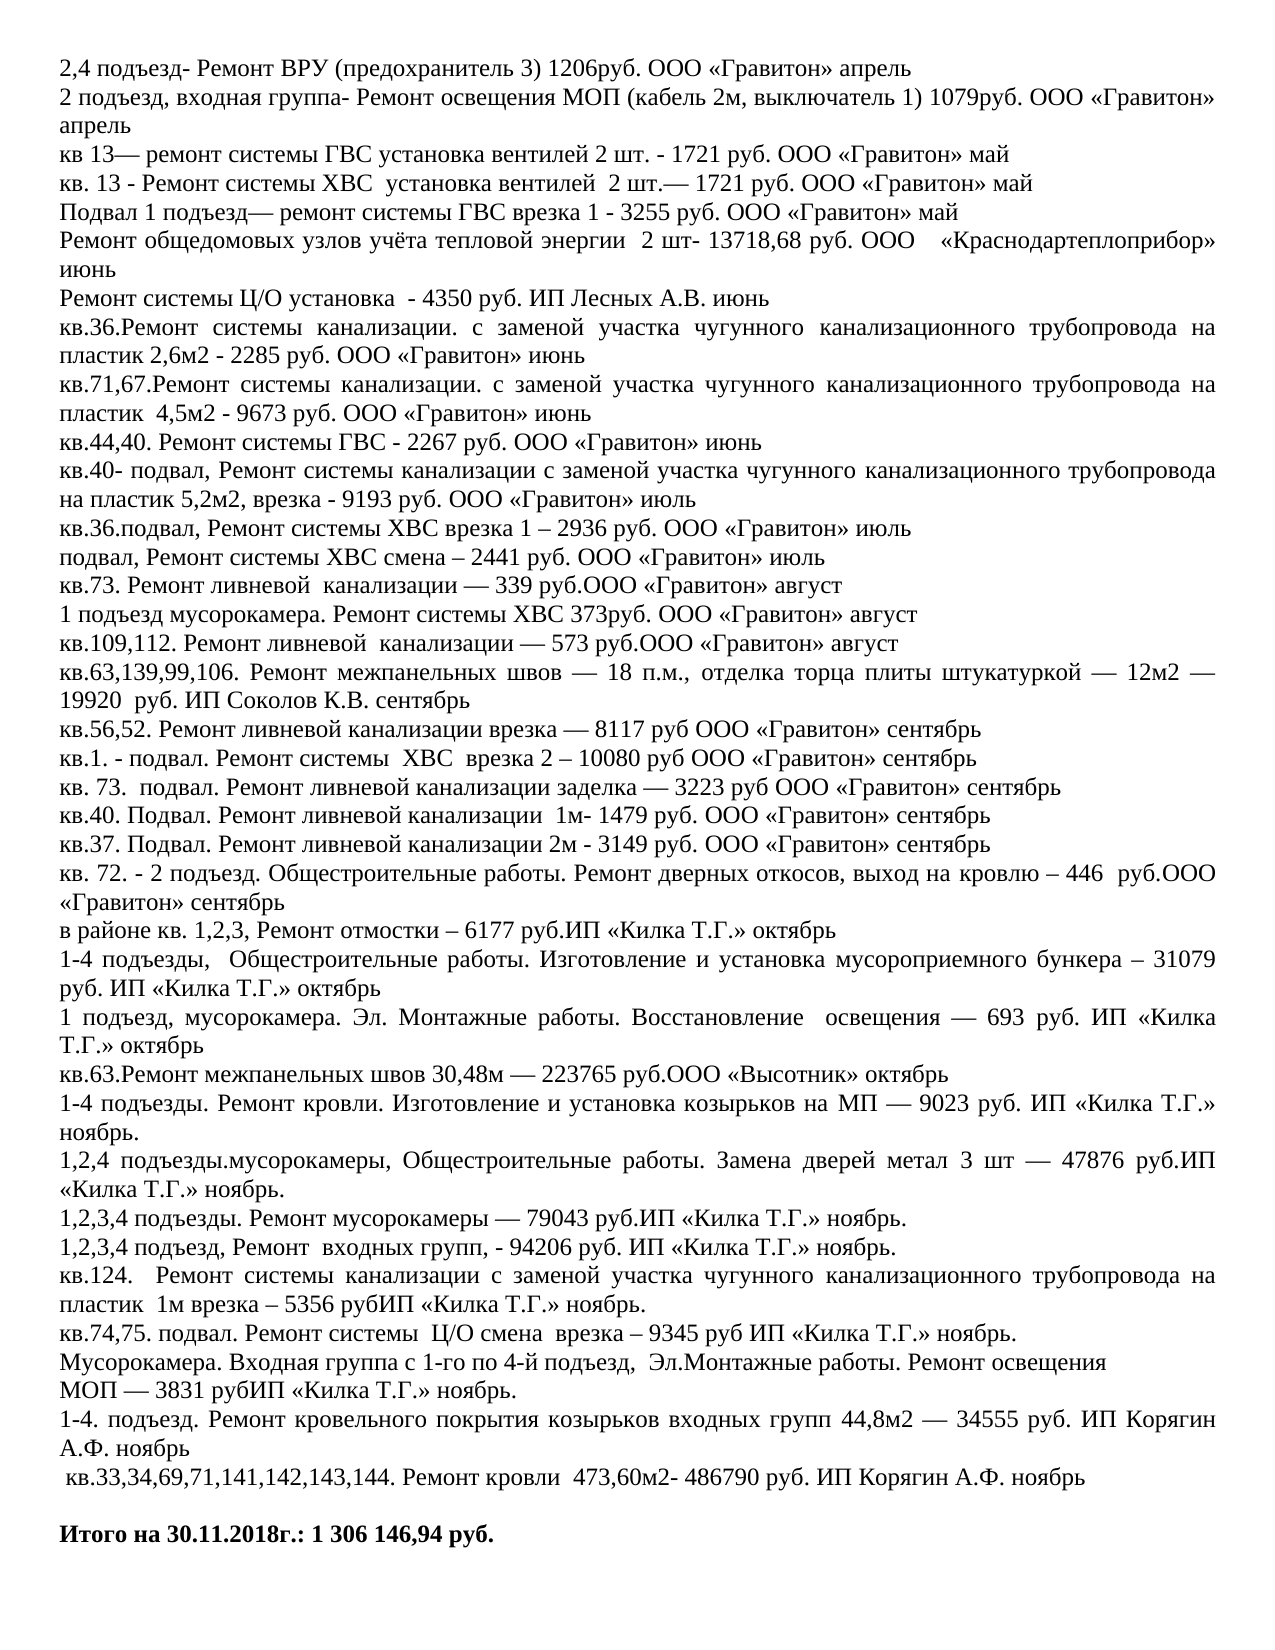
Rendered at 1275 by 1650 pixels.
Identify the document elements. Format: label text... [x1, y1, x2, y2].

text в районе кв. 1,2,3, Ремонт отмостки – 6177 руб.ИП «Килка Т.Г.» октябрь [59, 916, 1216, 944]
text 1 подъезд мусорокамера. Ремонт системы ХВС 373руб. ООО «Гравитон» август [59, 599, 1216, 628]
text 1,2,4 подъезды.мусорокамеры, Общестроительные работы. Замена дверей метал 3 шт — 47876 руб.ИП «Килка Т.Г.» ноябрь. [59, 1146, 1216, 1203]
text кв.56,52. Ремонт ливневой канализации врезка — 8117 руб ООО «Гравитон» сентябрь [59, 714, 1216, 743]
text 1 подъезд, мусорокамера. Эл. Монтажные работы. Восстановление освещения — 693 руб. ИП «Килка Т.Г.» октябрь [59, 1002, 1216, 1059]
text кв.36.Ремонт системы канализации. с заменой участка чугунного канализационного трубопровода на пластик 2,6м2 - 2285 руб. ООО «Гравитон» июнь [59, 312, 1216, 369]
text 1-4 подъезды, Общестроительные работы. Изготовление и установка мусороприемного бункера – 31079 руб. ИП «Килка Т.Г.» октябрь [59, 944, 1216, 1002]
text кв. 72. - 2 подъезд. Общестроительные работы. Ремонт дверных откосов, выход на кровлю – 446 руб.ООО «Гравитон» сентябрь [59, 858, 1216, 916]
text 1-4. подъезд. Ремонт кровельного покрытия козырьков входных групп 44,8м2 — 34555 руб. ИП Корягин А.Ф. ноябрь [59, 1404, 1216, 1462]
text Ремонт системы Ц/О установка - 4350 руб. ИП Лесных А.В. июнь [59, 283, 1216, 312]
text кв.1. - подвал. Ремонт системы ХВС врезка 2 – 10080 руб ООО «Гравитон» сентябрь [59, 743, 1216, 772]
text подвал, Ремонт системы ХВС смена – 2441 руб. ООО «Гравитон» июль [59, 542, 1216, 571]
text 1,2,3,4 подъезд, Ремонт входных групп, - 94206 руб. ИП «Килка Т.Г.» ноябрь. [59, 1232, 1216, 1261]
text Итого на 30.11.2018г.: 1 306 146,94 руб. [59, 1519, 1216, 1548]
text кв.40- подвал, Ремонт системы канализации с заменой участка чугунного канализационного трубопровода на пластик 5,2м2, врезка - 9193 руб. ООО «Гравитон» июль [59, 456, 1216, 513]
text кв.74,75. подвал. Ремонт системы Ц/О смена врезка – 9345 руб ИП «Килка Т.Г.» ноябрь. [59, 1318, 1216, 1347]
text кв. 13 - Ремонт системы ХВС установка вентилей 2 шт.— 1721 руб. ООО «Гравитон» май [59, 168, 1216, 197]
text кв.124. Ремонт системы канализации с заменой участка чугунного канализационного трубопровода на пластик 1м врезка – 5356 рубИП «Килка Т.Г.» ноябрь. [59, 1261, 1216, 1318]
text кв.71,67.Ремонт системы канализации. с заменой участка чугунного канализационного трубопровода на пластик 4,5м2 - 9673 руб. ООО «Гравитон» июнь [59, 369, 1216, 427]
text Мусорокамера. Входная группа с 1-го по 4-й подъезд, Эл.Монтажные работы. Ремонт освещения [59, 1347, 1216, 1376]
text кв.73. Ремонт ливневой канализации — 339 руб.ООО «Гравитон» август [59, 571, 1216, 599]
text кв 13— ремонт системы ГВС установка вентилей 2 шт. - 1721 руб. ООО «Гравитон» май [59, 139, 1216, 168]
text кв.33,34,69,71,141,142,143,144. Ремонт кровли 473,60м2- 486790 руб. ИП Корягин А.Ф. ноябрь [59, 1462, 1216, 1491]
text кв.40. Подвал. Ремонт ливневой канализации 1м- 1479 руб. ООО «Гравитон» сентябрь [59, 801, 1216, 829]
text МОП — 3831 рубИП «Килка Т.Г.» ноябрь. [59, 1376, 1216, 1404]
text кв.109,112. Ремонт ливневой канализации — 573 руб.ООО «Гравитон» август [59, 628, 1216, 657]
text 1-4 подъезды. Ремонт кровли. Изготовление и установка козырьков на МП — 9023 руб. ИП «Килка Т.Г.» ноябрь. [59, 1088, 1216, 1146]
text Ремонт общедомовых узлов учёта тепловой энергии 2 шт- 13718,68 руб. ООО «Краснодартеплоприбор» июнь [59, 226, 1216, 283]
text кв. 73. подвал. Ремонт ливневой канализации заделка — 3223 руб ООО «Гравитон» сентябрь [59, 772, 1216, 801]
text 2,4 подъезд- Ремонт ВРУ (предохранитель 3) 1206руб. ООО «Гравитон» апрель [59, 53, 1216, 82]
text 2 подъезд, входная группа- Ремонт освещения МОП (кабель 2м, выключатель 1) 1079руб. ООО «Гравитон» апрель [59, 82, 1216, 139]
text кв.36.подвал, Ремонт системы ХВС врезка 1 – 2936 руб. ООО «Гравитон» июль [59, 513, 1216, 542]
text кв.37. Подвал. Ремонт ливневой канализации 2м - 3149 руб. ООО «Гравитон» сентябрь [59, 829, 1216, 858]
text кв.63,139,99,106. Ремонт межпанельных швов — 18 п.м., отделка торца плиты штукатуркой — 12м2 — 19920 руб. ИП Соколов К.В. сентябрь [59, 657, 1216, 714]
text 1,2,3,4 подъезды. Ремонт мусорокамеры — 79043 руб.ИП «Килка Т.Г.» ноябрь. [59, 1203, 1216, 1232]
text кв.63.Ремонт межпанельных швов 30,48м — 223765 руб.ООО «Высотник» октябрь [59, 1059, 1216, 1088]
text кв.44,40. Ремонт системы ГВС - 2267 руб. ООО «Гравитон» июнь [59, 427, 1216, 456]
text Подвал 1 подъезд— ремонт системы ГВС врезка 1 - 3255 руб. ООО «Гравитон» май [59, 197, 1216, 226]
